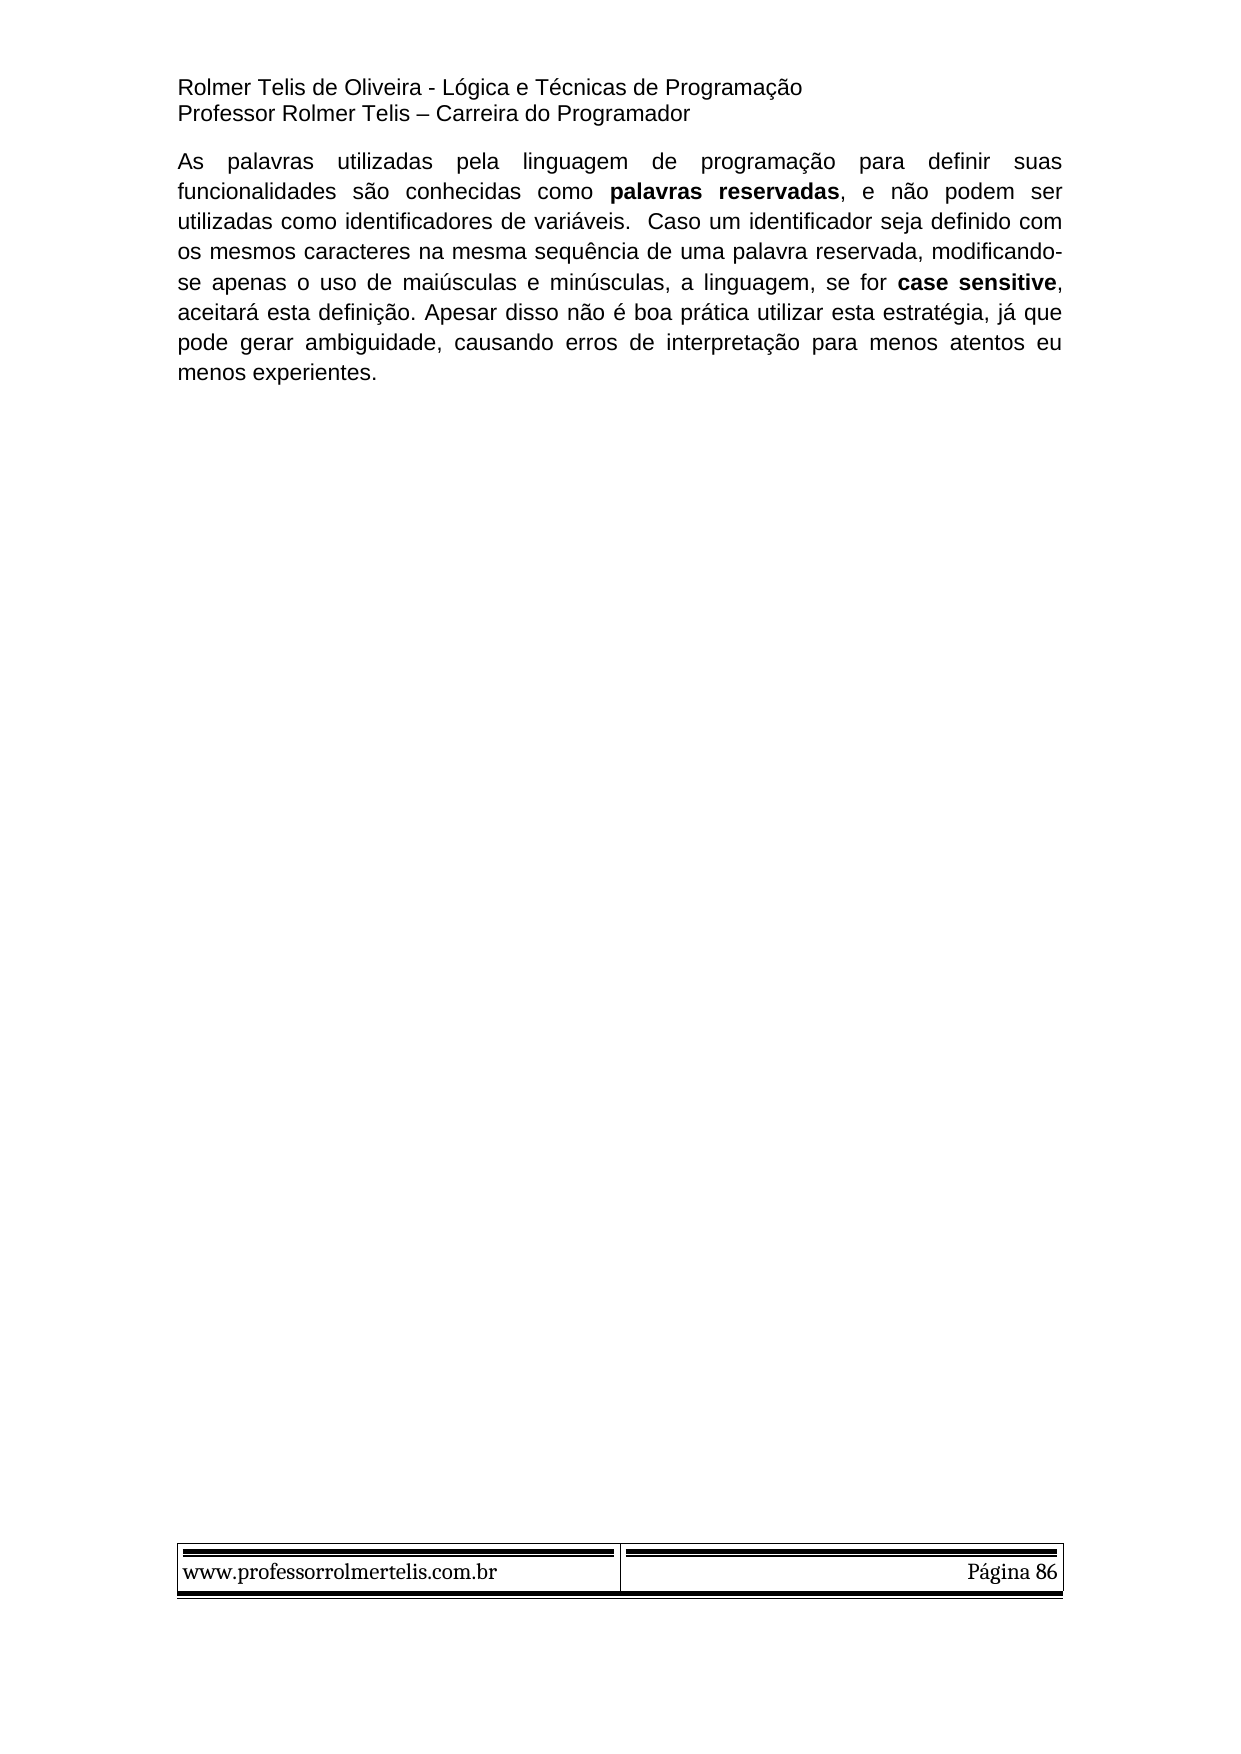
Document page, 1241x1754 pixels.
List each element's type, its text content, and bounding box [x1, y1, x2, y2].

text As palavras utilizadas pela linguagem de programação para definir suas funcionalidades são conhecidas como palavras reservadas, e não podem ser utilizadas como identificadores de variáveis. Caso um identificador seja definido com os mesmos caracteres na mesma sequência de uma palavra reservada, modificando-se apenas o uso de maiúsculas e minúsculas, a linguagem, se for case sensitive, aceitará esta definição. Apesar disso não é boa prática utilizar esta estratégia, já que pode gerar ambiguidade, causando erros de interpretação para menos atentos eu menos experientes. [177, 148, 1063, 385]
